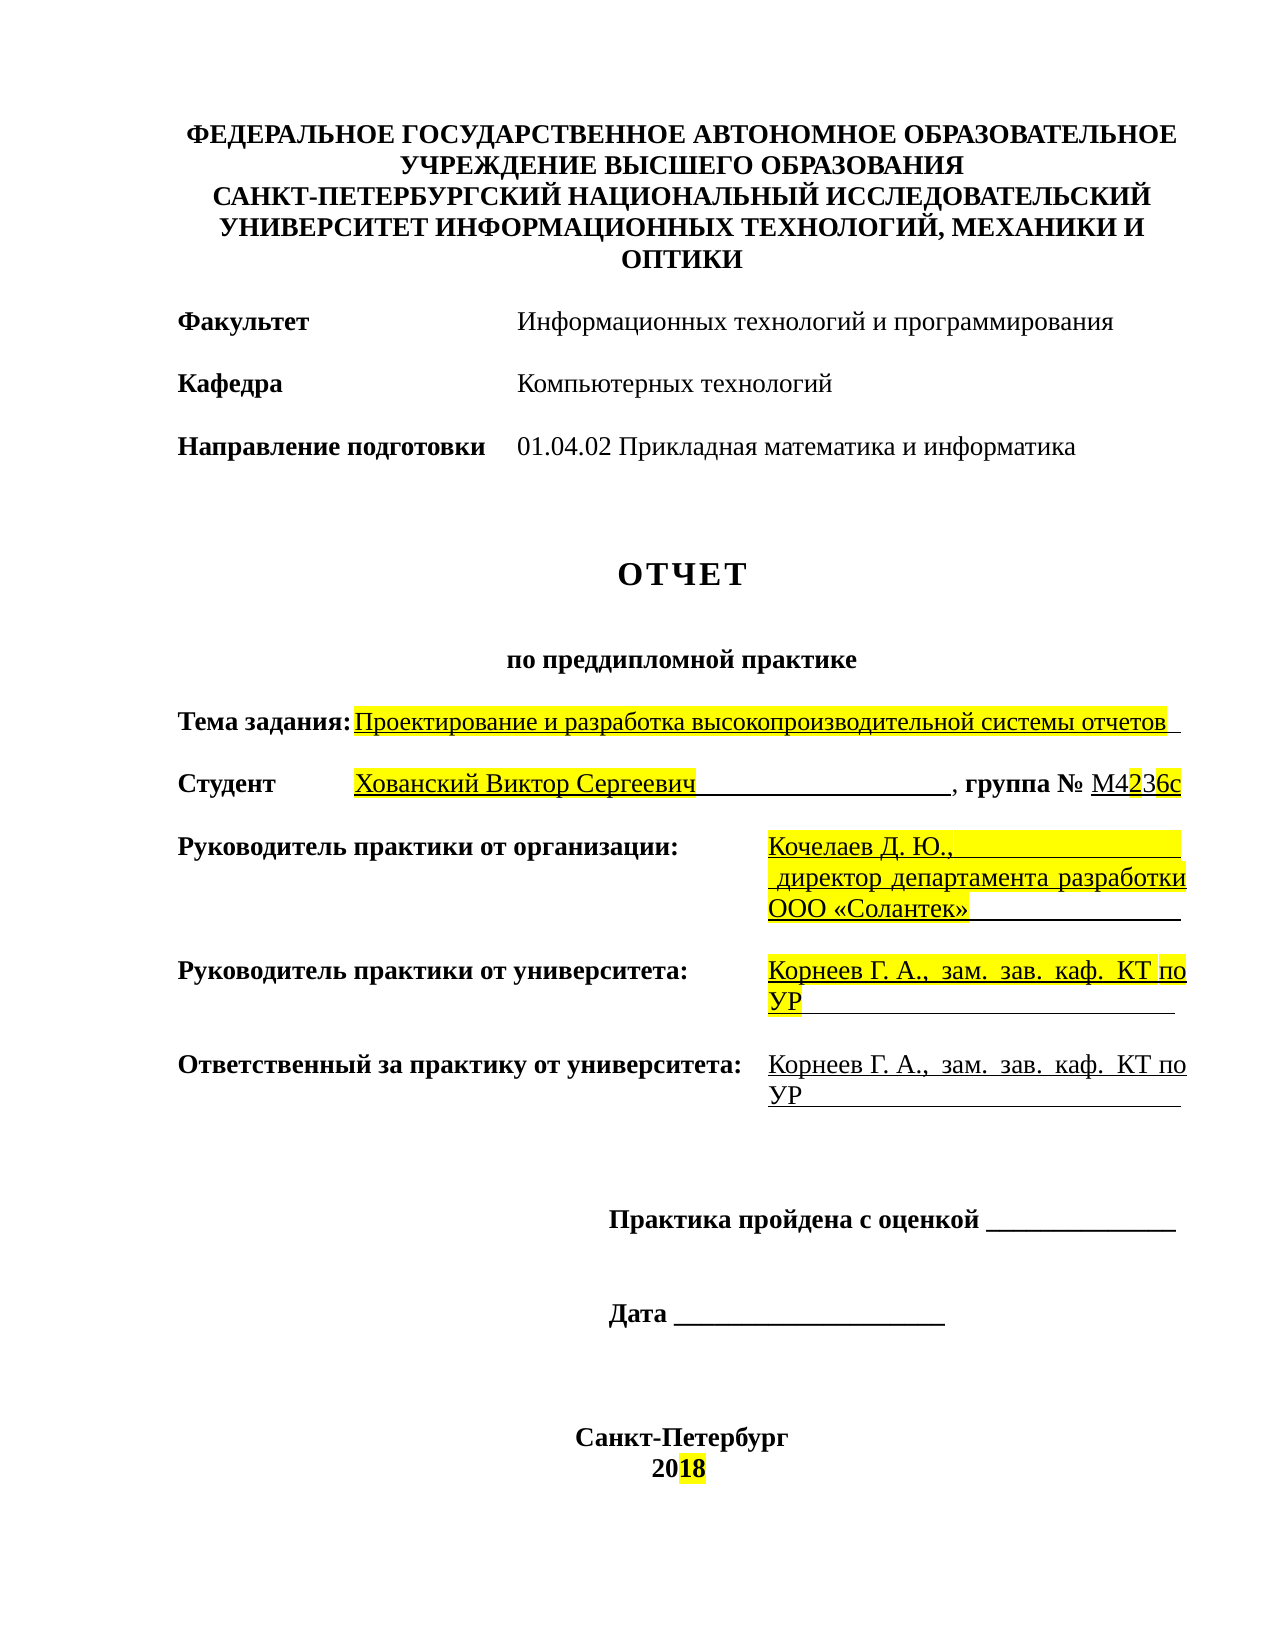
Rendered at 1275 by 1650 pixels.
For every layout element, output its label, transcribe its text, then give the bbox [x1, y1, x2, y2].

text Санкт-Петербургский национальный исследовательский университет информационных технологий, механики и оптики [177, 180, 1186, 274]
text Студент Хованский Виктор Сергеевич , группа № M4236c [177, 767, 1186, 798]
text 2018 [177, 1453, 1186, 1484]
text Руководитель практики от университета: Корнеев Г. А., зам. зав. каф. КТ по УР [177, 954, 1186, 1017]
text Руководитель практики от организации: Кочелаев Д. Ю., директор департамента разработки ООО «Солантек» [177, 830, 1186, 923]
text по преддипломной практике [177, 643, 1186, 674]
text Ответственный за практику от университета: Корнеев Г. А., зам. зав. каф. КТ по УР [177, 1048, 1186, 1110]
text Направление подготовки 01.04.02 Прикладная математика и информатика [177, 429, 1186, 461]
text Кафедра Компьютерных технологий [177, 367, 1186, 398]
text ОТЧЕТ [177, 554, 1186, 592]
text Санкт-Петербург [177, 1421, 1186, 1453]
text Практика пройдена с оценкой ______________ [608, 1203, 1186, 1234]
text Факультет Информационных технологий и программирования [177, 305, 1186, 336]
text Тема задания: Проектирование и разработка высокопроизводительной системы отчетов [177, 705, 1186, 736]
text федеральное государственное автономное образовательное учреждение высшего образования [177, 118, 1186, 180]
text Дата ____________________ [608, 1297, 1186, 1328]
